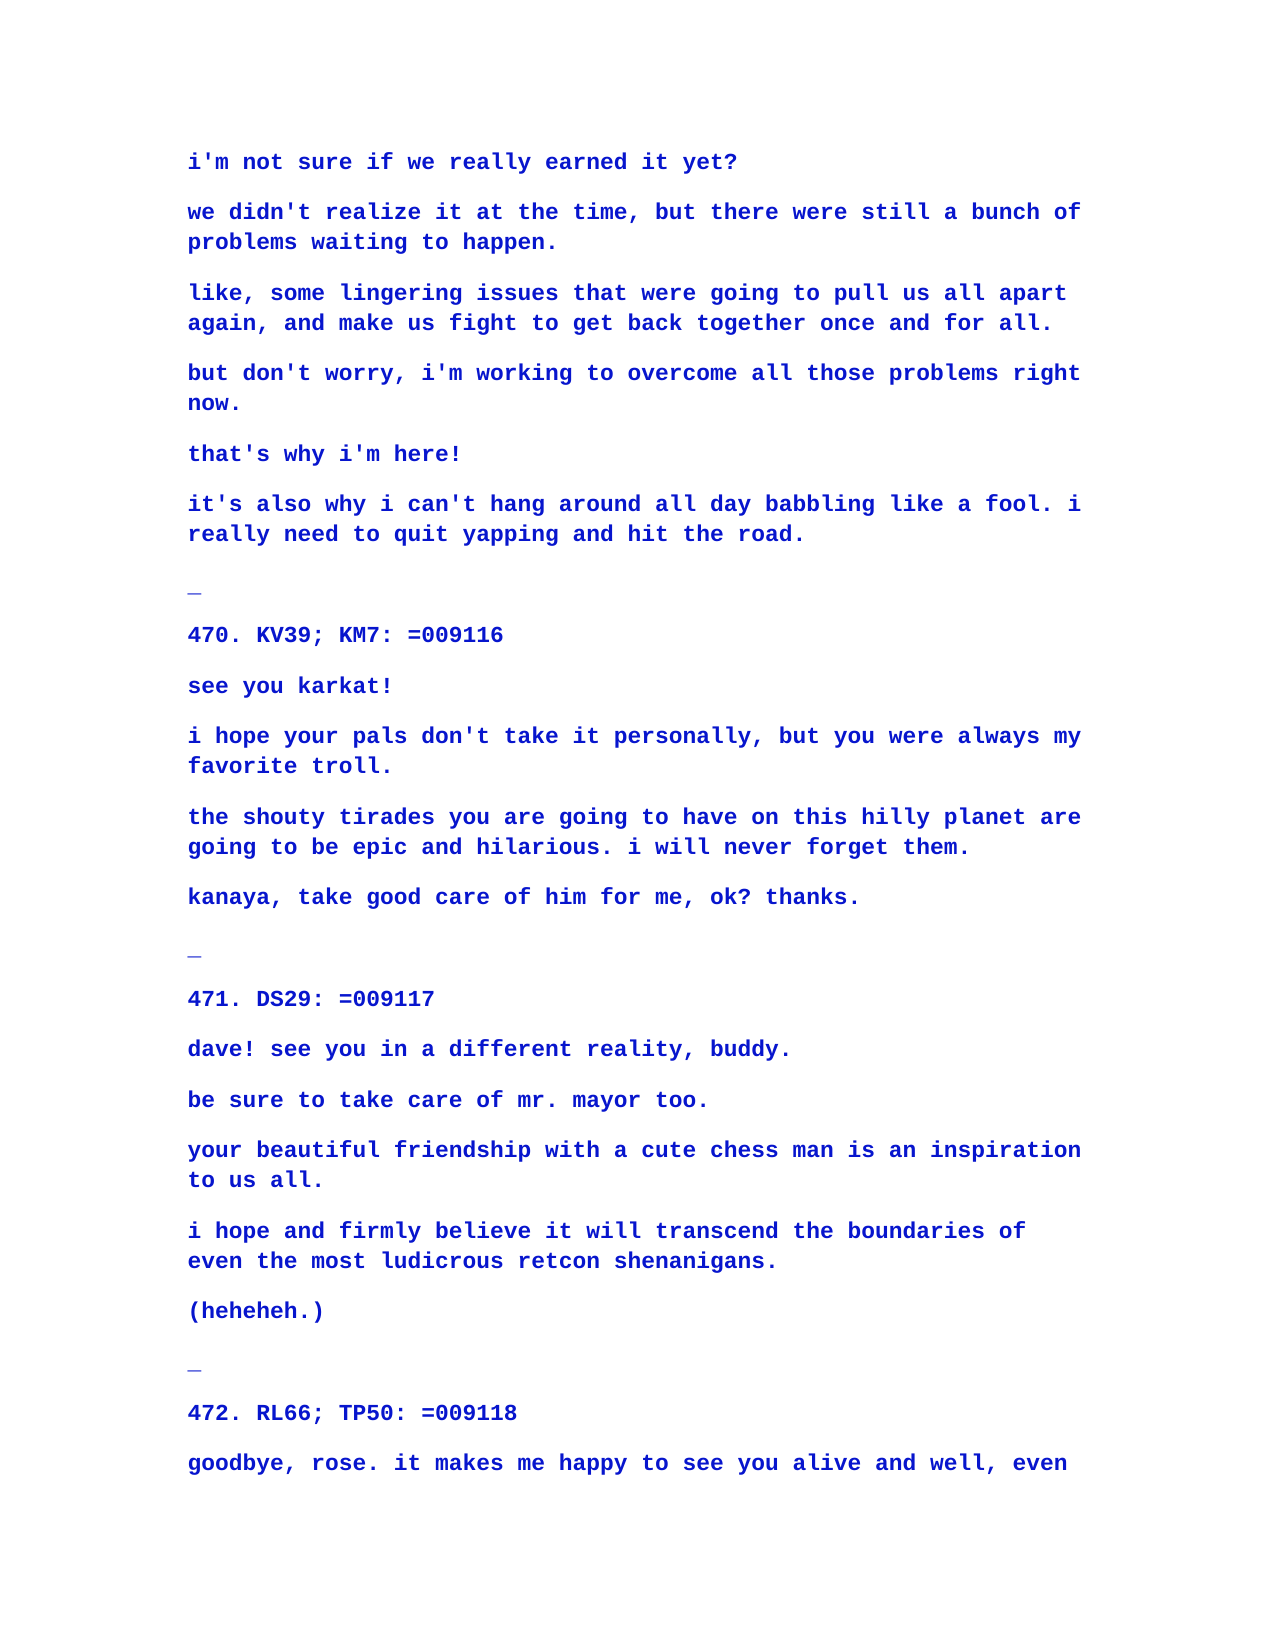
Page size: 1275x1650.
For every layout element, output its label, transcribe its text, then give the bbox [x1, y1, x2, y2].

text _ [187, 1350, 1087, 1376]
text i hope your pals don't take it personally, but you were always my favorite troll. [187, 725, 1087, 781]
text _ [187, 573, 1087, 599]
text i hope and firmly believe it will transcend the boundaries of even the most ludicrous retcon shenanigans. [187, 1219, 1087, 1275]
text 470. KV39; KM7: =009116 [187, 623, 1087, 649]
text 471. DS29: =009117 [187, 987, 1087, 1013]
text see you karkat! [187, 674, 1087, 700]
text 472. RL66; TP50: =009118 [187, 1401, 1087, 1427]
text be sure to take care of mr. mayor too. [187, 1088, 1087, 1114]
text we didn't realize it at the time, but there were still a bunch of problems waiting to happen. [187, 201, 1087, 256]
text dave! see you in a different reality, buddy. [187, 1037, 1087, 1063]
text goodbye, rose. it makes me happy to see you alive and well, even [187, 1451, 1087, 1477]
text _ [187, 936, 1087, 962]
text kanaya, take good care of him for me, ok? thanks. [187, 886, 1087, 912]
text the shouty tirades you are going to have on this hilly planet are going to be epic and hilarious. i will never forget them. [187, 805, 1087, 861]
text that's why i'm here! [187, 442, 1087, 468]
text your beautiful friendship with a cute chess man is an inspiration to us all. [187, 1139, 1087, 1194]
text i'm not sure if we really earned it yet? [187, 150, 1087, 176]
text it's also why i can't hang around all day babbling like a fool. i really need to quit yapping and hit the road. [187, 492, 1087, 548]
text like, some lingering issues that were going to pull us all apart again, and make us fight to get back together once and for all. [187, 281, 1087, 337]
text (heheheh.) [187, 1299, 1087, 1326]
text but don't worry, i'm working to overcome all those problems right now. [187, 361, 1087, 417]
